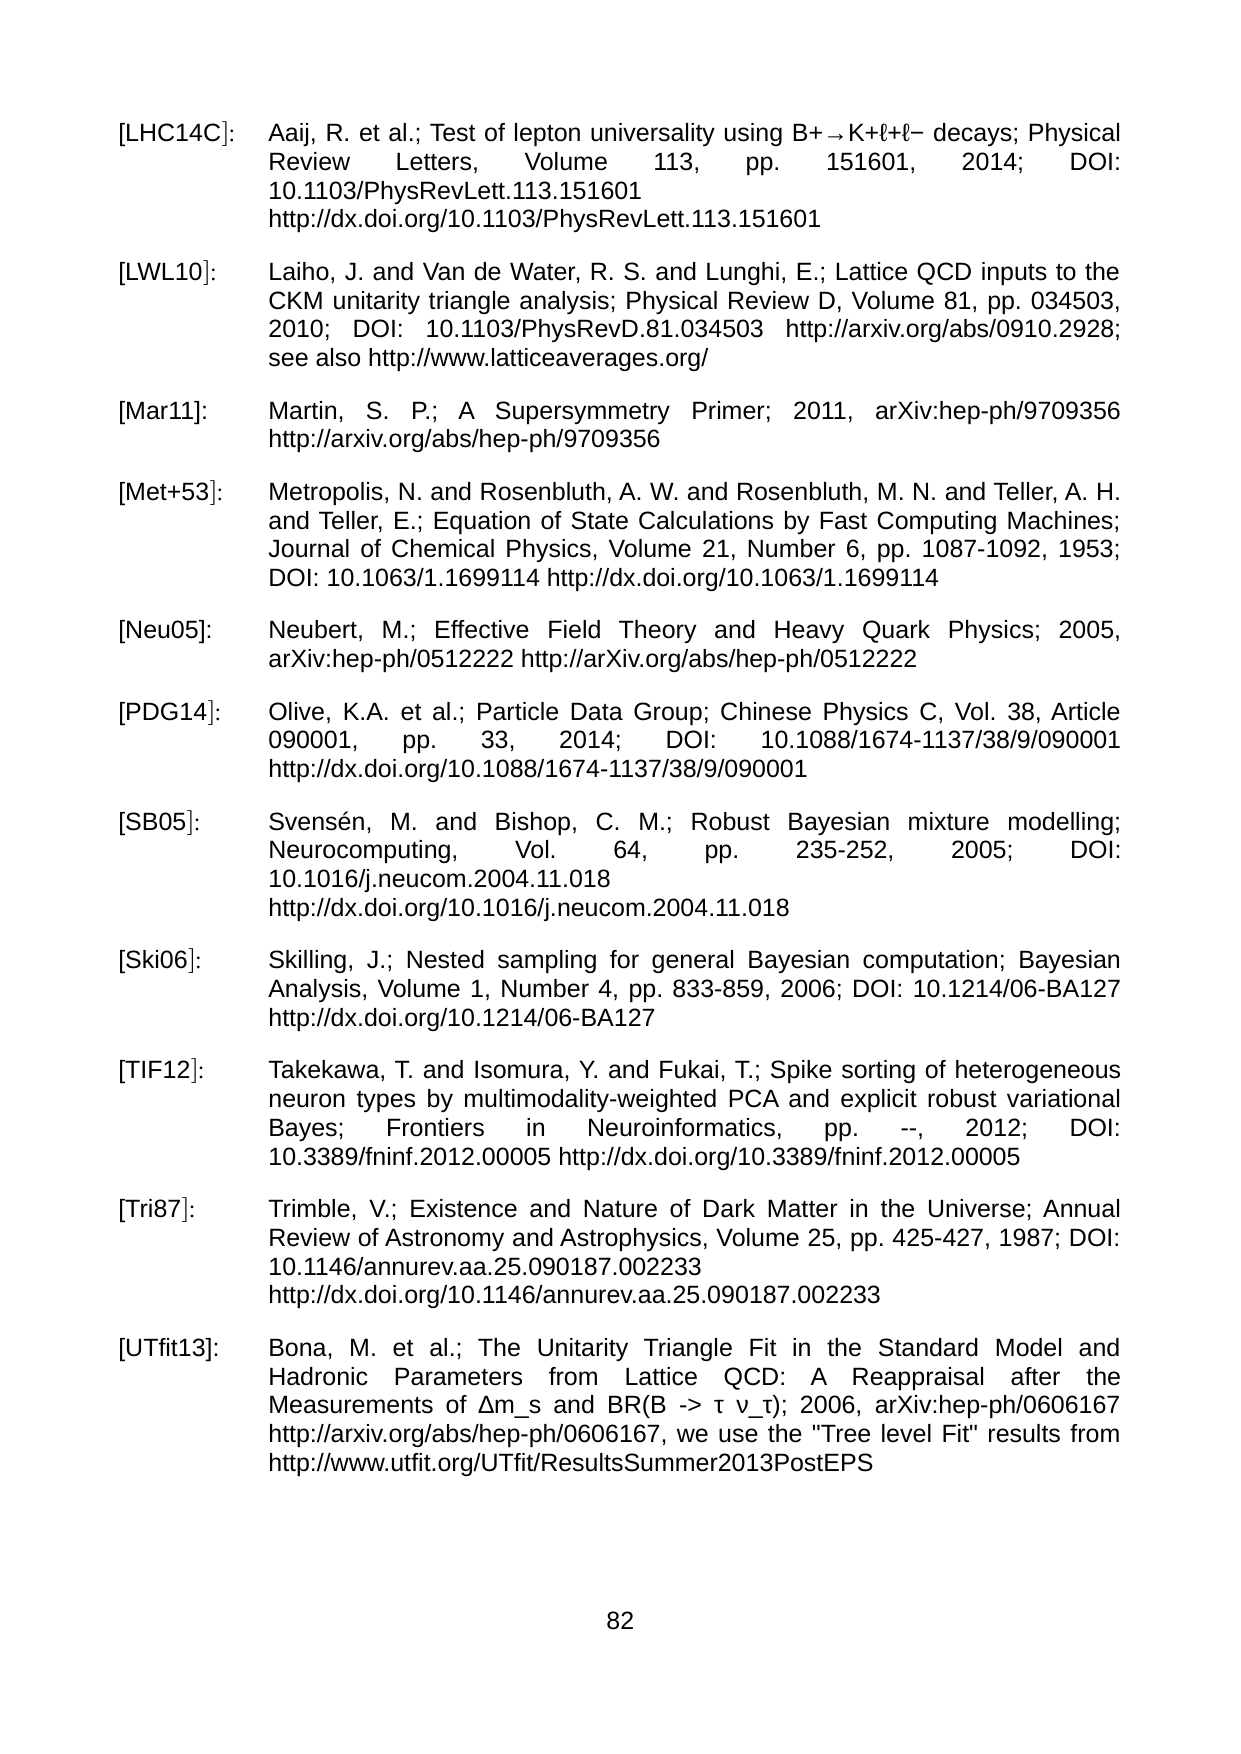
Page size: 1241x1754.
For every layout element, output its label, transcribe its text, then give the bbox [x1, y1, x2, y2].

text [Tri87]: Trimble, V.; Existence and Nature of Dark Matter in the Universe; Annual Review of Astronomy and Astrophysics, Volume 25, pp. 425-427, 1987; DOI: 10.1146/annurev.aa.25.090187.002233 http://dx.doi.org/10.1146/annurev.aa.25.090187.002233 [118, 1194, 1122, 1309]
text [Met+53]: Metropolis, N. and Rosenbluth, A. W. and Rosenbluth, M. N. and Teller, A. H. and Teller, E.; Equation of State Calculations by Fast Computing Machines; Journal of Chemical Physics, Volume 21, Number 6, pp. 1087-1092, 1953; DOI: 10.1063/1.1699114 http://dx.doi.org/10.1063/1.1699114 [118, 477, 1122, 592]
text [SB05]: Svensén, M. and Bishop, C. M.; Robust Bayesian mixture modelling; Neurocomputing, Vol. 64, pp. 235-252, 2005; DOI: 10.1016/j.neucom.2004.11.018 http://dx.doi.org/10.1016/j.neucom.2004.11.018 [118, 807, 1122, 922]
text [TIF12]: Takekawa, T. and Isomura, Y. and Fukai, T.; Spike sorting of heterogeneous neuron types by multimodality-weighted PCA and explicit robust variational Bayes; Frontiers in Neuroinformatics, pp. --, 2012; DOI: 10.3389/fninf.2012.00005 http://dx.doi.org/10.3389/fninf.2012.00005 [118, 1055, 1122, 1171]
text [Neu05]: Neubert, M.; Effective Field Theory and Heavy Quark Physics; 2005, arXiv:hep-ph/0512222 http://arXiv.org/abs/hep-ph/0512222 [118, 616, 1122, 673]
text [PDG14]: Olive, K.A. et al.; Particle Data Group; Chinese Physics C, Vol. 38, Article 090001, pp. 33, 2014; DOI: 10.1088/1674-1137/38/9/090001 http://dx.doi.org/10.1088/1674-1137/38/9/090001 [118, 697, 1122, 783]
text [Mar11]: Martin, S. P.; A Supersymmetry Primer; 2011, arXiv:hep-ph/9709356 http://arxiv.org/abs/hep-ph/9709356 [118, 396, 1122, 453]
text [LHC14C]: Aaij, R. et al.; Test of lepton universality using B+→K+ℓ+ℓ− decays; Physical Review Letters, Volume 113, pp. 151601, 2014; DOI: 10.1103/PhysRevLett.113.151601 http://dx.doi.org/10.1103/PhysRevLett.113.151601 [118, 118, 1122, 233]
text [Ski06]: Skilling, J.; Nested sampling for general Bayesian computation; Bayesian Analysis, Volume 1, Number 4, pp. 833-859, 2006; DOI: 10.1214/06-BA127 http://dx.doi.org/10.1214/06-BA127 [118, 945, 1122, 1032]
text [LWL10]: Laiho, J. and Van de Water, R. S. and Lunghi, E.; Lattice QCD inputs to the CKM unitarity triangle analysis; Physical Review D, Volume 81, pp. 034503, 2010; DOI: 10.1103/PhysRevD.81.034503 http://arxiv.org/abs/0910.2928; see also http://www.latticeaverages.org/ [118, 257, 1122, 372]
text [UTfit13]: Bona, M. et al.; The Unitarity Triangle Fit in the Standard Model and Hadronic Parameters from Lattice QCD: A Reappraisal after the Measurements of ∆m_s and BR(B -> τ ν_τ); 2006, arXiv:hep-ph/0606167 http://arxiv.org/abs/hep-ph/0606167, we use the "Tree level Fit" results from http://www.utfit.org/UTfit/ResultsSummer2013PostEPS [118, 1333, 1122, 1477]
